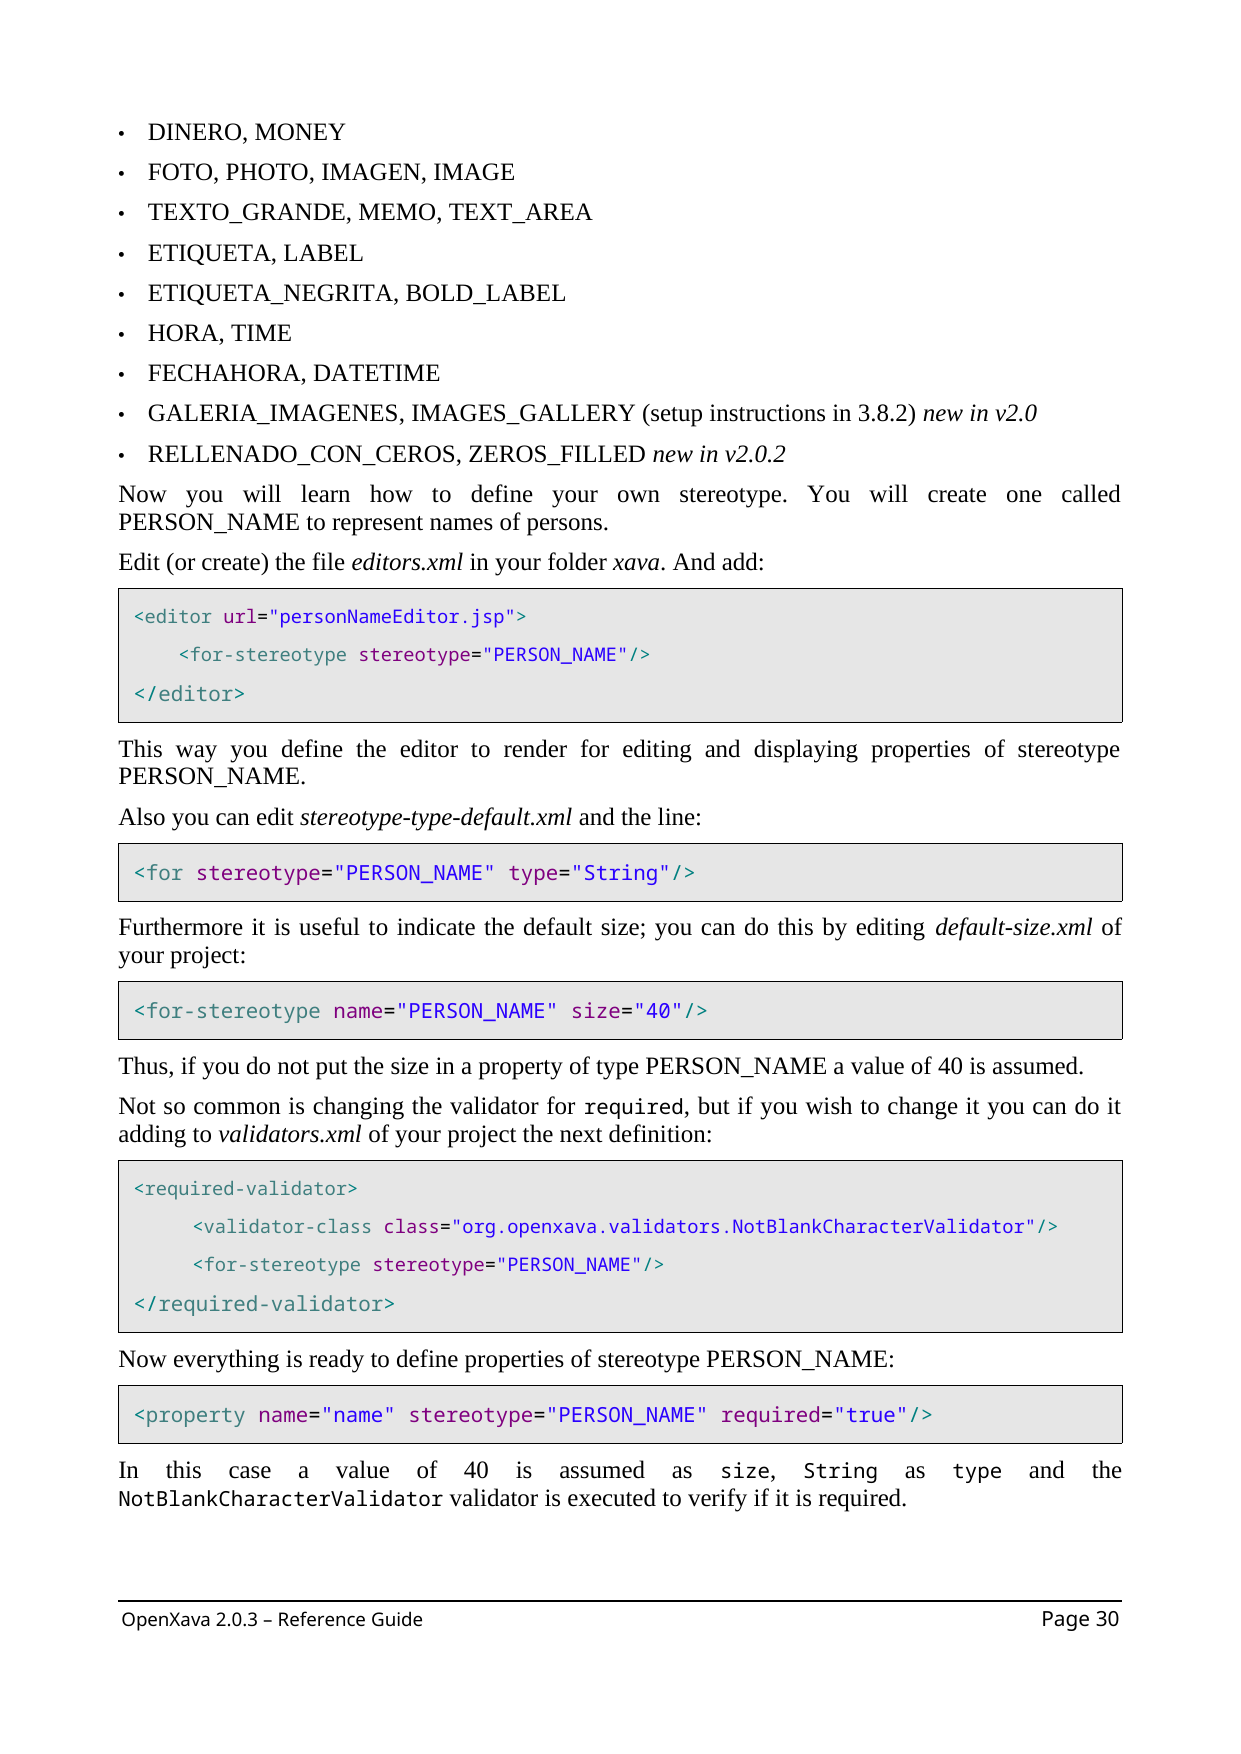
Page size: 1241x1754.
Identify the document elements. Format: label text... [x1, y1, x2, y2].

text Also you can edit stereotype-type-default.xml and the line: [118, 803, 1122, 830]
list TEXTO_GRANDE, MEMO, TEXT_AREA [118, 198, 1122, 226]
list HORA, TIME [118, 319, 1122, 347]
text Now you will learn how to define your own stereotype. You will create one called PERSON_NAME to represent names of persons. [118, 480, 1122, 535]
text Thus, if you do not put the size in a property of type PERSON_NAME a value of 40 is assumed. [118, 1052, 1122, 1079]
text <for stereotype="PERSON_NAME" type="String"/> [119, 844, 1122, 901]
list FOTO, PHOTO, IMAGEN, IMAGE [118, 158, 1122, 186]
text <for-stereotype stereotype="PERSON_NAME"/> [119, 1236, 1122, 1274]
text <editor url="personNameEditor.jsp"> [119, 589, 1122, 626]
text Not so common is changing the validator for required, but if you wish to change it you can do it adding to validators.xml of your project the next definition: [118, 1092, 1122, 1148]
text Now everything is ready to define properties of stereotype PERSON_NAME: [118, 1345, 1122, 1373]
text <validator-class class="org.openxava.validators.NotBlankCharacterValidator"/> [119, 1198, 1122, 1236]
text </editor> [119, 664, 1122, 722]
text <required-validator> [119, 1161, 1122, 1198]
list ETIQUETA, LABEL [118, 239, 1122, 266]
list DINERO, MONEY [118, 118, 1122, 146]
text This way you define the editor to render for editing and displaying properties of stereotype PERSON_NAME. [118, 735, 1122, 790]
text <for-stereotype name="PERSON_NAME" size="40"/> [119, 982, 1122, 1039]
text <for-stereotype stereotype="PERSON_NAME"/> [119, 626, 1122, 664]
text In this case a value of 40 is assumed as size, String as type and the NotBlankCharacterValidator validator is executed to verify if it is required. [118, 1456, 1122, 1512]
text Edit (or create) the file editors.xml in your folder xava. And add: [118, 548, 1122, 576]
list GALERIA_IMAGENES, IMAGES_GALLERY (setup instructions in 3.8.2) new in v2.0 [118, 399, 1122, 427]
text </required-validator> [119, 1274, 1122, 1332]
list FECHAHORA, DATETIME [118, 359, 1122, 387]
list ETIQUETA_NEGRITA, BOLD_LABEL [118, 279, 1122, 307]
text Furthermore it is useful to indicate the default size; you can do this by editing default-size.xml of your project: [118, 913, 1122, 969]
list RELLENADO_CON_CEROS, ZEROS_FILLED new in v2.0.2 [118, 440, 1122, 467]
text <property name="name" stereotype="PERSON_NAME" required="true"/> [119, 1386, 1122, 1443]
